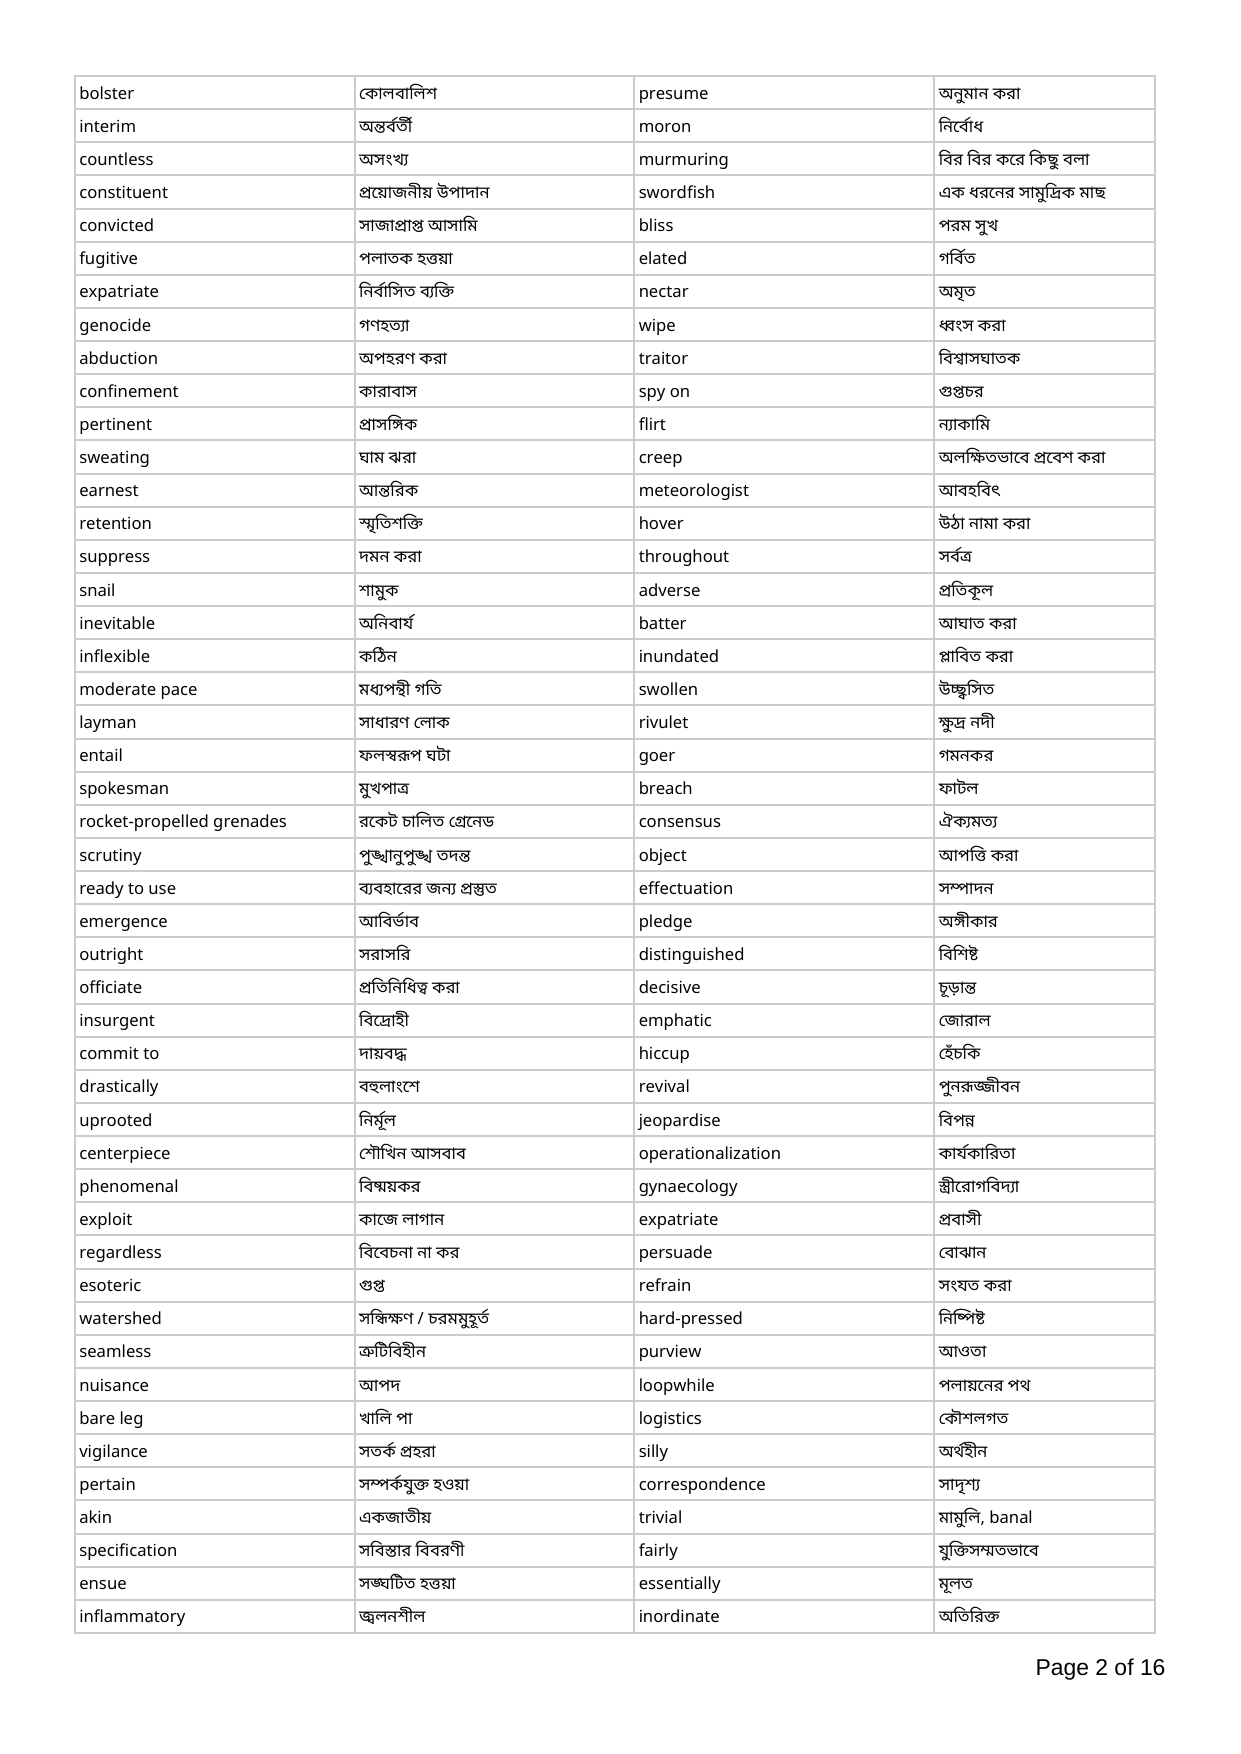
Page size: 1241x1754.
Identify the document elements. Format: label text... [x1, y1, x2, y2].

table_cell সরাসরি [356, 938, 633, 969]
table_cell akin [76, 1501, 354, 1532]
table_cell expatriate [76, 276, 354, 307]
table_cell uprooted [76, 1104, 354, 1135]
table_cell outright [76, 938, 354, 969]
table_cell pertinent [76, 408, 354, 439]
table_cell উচ্ছ্বসিত [935, 673, 1154, 704]
table_cell seamless [76, 1336, 354, 1367]
table_cell অতিরিক্ত [935, 1601, 1154, 1632]
table_cell প্রবাসী [935, 1203, 1154, 1234]
table_cell constituent [76, 176, 354, 207]
table_cell গর্বিত [935, 243, 1154, 274]
table_cell insurgent [76, 1005, 354, 1036]
table_cell অঙ্গীকার [935, 905, 1154, 936]
table_cell breach [635, 773, 933, 804]
table_cell snail [76, 574, 354, 605]
table_cell fairly [635, 1535, 933, 1566]
table_cell centerpiece [76, 1137, 354, 1168]
table_cell purview [635, 1336, 933, 1367]
table_cell ন্যাকামি [935, 408, 1154, 439]
table_cell genocide [76, 309, 354, 340]
table_cell confinement [76, 375, 354, 406]
table_cell আঘাত করা [935, 607, 1154, 638]
table_cell ঘাম ঝরা [356, 441, 633, 472]
table_cell logistics [635, 1402, 933, 1433]
table_cell hard-pressed [635, 1303, 933, 1334]
table_cell revival [635, 1071, 933, 1102]
table_cell suppress [76, 541, 354, 572]
table_cell স্ত্রীরোগবিদ্যা [935, 1170, 1154, 1201]
table_cell বিষ্ময়কর [356, 1170, 633, 1201]
table_cell jeopardise [635, 1104, 933, 1135]
table_cell ফাটল [935, 773, 1154, 804]
table_cell creep [635, 441, 933, 472]
table_cell hover [635, 508, 933, 539]
table_cell inordinate [635, 1601, 933, 1632]
table_cell rivulet [635, 706, 933, 737]
table_cell flirt [635, 408, 933, 439]
table_cell মুখপাত্র [356, 773, 633, 804]
table_cell অনুমান করা [935, 77, 1154, 108]
table_cell loopwhile [635, 1369, 933, 1400]
table_cell moderate pace [76, 673, 354, 704]
table_cell gynaecology [635, 1170, 933, 1201]
table_cell nectar [635, 276, 933, 307]
table_cell খালি পা [356, 1402, 633, 1433]
table_cell সাধারণ লোক [356, 706, 633, 737]
table_cell rocket-propelled grenades [76, 806, 354, 837]
table_cell আপদ [356, 1369, 633, 1400]
table_cell শামুক [356, 574, 633, 605]
table_cell পুঙ্খানুপুঙ্খ তদন্ত [356, 839, 633, 870]
table_cell throughout [635, 541, 933, 572]
table_cell officiate [76, 971, 354, 1002]
table_cell বিশ্বাসঘাতক [935, 342, 1154, 373]
table_cell অসংখ্য [356, 143, 633, 174]
table_cell সাজাপ্রাপ্ত আসামি [356, 210, 633, 241]
table_cell অলক্ষিতভাবে প্রবেশ করা [935, 441, 1154, 472]
table_cell সম্পর্কযুক্ত হওয়া [356, 1468, 633, 1499]
table_cell গুপ্তচর [935, 375, 1154, 406]
table_cell batter [635, 607, 933, 638]
table_cell hiccup [635, 1038, 933, 1069]
table_cell ফলস্বরূপ ঘটা [356, 740, 633, 771]
table_cell কাজে লাগান [356, 1203, 633, 1234]
table_cell হেঁচকি [935, 1038, 1154, 1069]
table_cell বির বির করে কিছু বলা [935, 143, 1154, 174]
table_cell moron [635, 110, 933, 141]
table_cell operationalization [635, 1137, 933, 1168]
table_cell emphatic [635, 1005, 933, 1036]
table_cell অমৃত [935, 276, 1154, 307]
table_cell refrain [635, 1270, 933, 1301]
table_cell ক্ষুদ্র নদী [935, 706, 1154, 737]
table_cell অর্থহীন [935, 1435, 1154, 1466]
table_cell commit to [76, 1038, 354, 1069]
table_cell প্রাসঙ্গিক [356, 408, 633, 439]
table_cell কৌশলগত [935, 1402, 1154, 1433]
table_cell ব্যবহারের জন্য প্রস্তুত [356, 872, 633, 903]
table_cell meteorologist [635, 475, 933, 506]
table_cell ensue [76, 1568, 354, 1599]
table_cell inflammatory [76, 1601, 354, 1632]
table_cell ধ্বংস করা [935, 309, 1154, 340]
table_cell bliss [635, 210, 933, 241]
table_cell entail [76, 740, 354, 771]
table_cell retention [76, 508, 354, 539]
table_cell নির্বাসিত ব্যক্তি [356, 276, 633, 307]
table_cell বিবেচনা না কর [356, 1236, 633, 1267]
table_cell ত্রুটিবিহীন [356, 1336, 633, 1367]
table_cell interim [76, 110, 354, 141]
table_cell প্রয়োজনীয় উপাদান [356, 176, 633, 207]
table_cell উঠা নামা করা [935, 508, 1154, 539]
table_cell পলাতক হত্তয়া [356, 243, 633, 274]
table_cell কারাবাস [356, 375, 633, 406]
table_cell regardless [76, 1236, 354, 1267]
table_cell বহুলাংশে [356, 1071, 633, 1102]
table_cell আওতা [935, 1336, 1154, 1367]
table_cell পুনরূজ্জীবন [935, 1071, 1154, 1102]
table_cell wipe [635, 309, 933, 340]
table_cell দমন করা [356, 541, 633, 572]
table_cell pledge [635, 905, 933, 936]
table_cell প্রতিনিধিত্ব করা [356, 971, 633, 1002]
table_cell watershed [76, 1303, 354, 1334]
table_cell বিদ্রোহী [356, 1005, 633, 1036]
table_cell trivial [635, 1501, 933, 1532]
table_cell নির্বোধ [935, 110, 1154, 141]
table_cell সঙ্ঘটিত হত্তয়া [356, 1568, 633, 1599]
table_cell object [635, 839, 933, 870]
table_cell মধ্যপন্থী গতি [356, 673, 633, 704]
table_cell bolster [76, 77, 354, 108]
table_cell জোরাল [935, 1005, 1154, 1036]
table_cell সাদৃশ্য [935, 1468, 1154, 1499]
table_cell persuade [635, 1236, 933, 1267]
table_cell specification [76, 1535, 354, 1566]
table_cell scrutiny [76, 839, 354, 870]
table_cell essentially [635, 1568, 933, 1599]
table_cell প্লাবিত করা [935, 640, 1154, 671]
table_cell nuisance [76, 1369, 354, 1400]
table_cell drastically [76, 1071, 354, 1102]
table_cell আবির্ভাব [356, 905, 633, 936]
table_cell যুক্তিসম্মতভাবে [935, 1535, 1154, 1566]
table_cell traitor [635, 342, 933, 373]
table_cell আবহবিৎ [935, 475, 1154, 506]
table_cell দায়বদ্ধ [356, 1038, 633, 1069]
table_cell সতর্ক প্রহরা [356, 1435, 633, 1466]
table_cell earnest [76, 475, 354, 506]
table_cell fugitive [76, 243, 354, 274]
table_cell সন্ধিক্ষণ / চরমমুহূর্ত [356, 1303, 633, 1334]
table_cell layman [76, 706, 354, 737]
table_cell adverse [635, 574, 933, 605]
table_cell pertain [76, 1468, 354, 1499]
table_cell consensus [635, 806, 933, 837]
table_cell বিশিষ্ট [935, 938, 1154, 969]
table_cell পলায়নের পথ [935, 1369, 1154, 1400]
table_cell vigilance [76, 1435, 354, 1466]
table_cell কোলবালিশ [356, 77, 633, 108]
table_cell বোঝান [935, 1236, 1154, 1267]
table_cell abduction [76, 342, 354, 373]
table_cell phenomenal [76, 1170, 354, 1201]
table_cell spy on [635, 375, 933, 406]
table_cell presume [635, 77, 933, 108]
table_cell emergence [76, 905, 354, 936]
table_cell inevitable [76, 607, 354, 638]
table_cell এক ধরনের সামুদ্রিক মাছ [935, 176, 1154, 207]
table_cell সর্বত্র [935, 541, 1154, 572]
table_cell অন্তর্বর্তী [356, 110, 633, 141]
table_cell elated [635, 243, 933, 274]
table_cell মূলত [935, 1568, 1154, 1599]
table_cell spokesman [76, 773, 354, 804]
table_cell সংযত করা [935, 1270, 1154, 1301]
table_cell রকেট চালিত গ্রেনেড [356, 806, 633, 837]
table_cell নিষ্পিষ্ট [935, 1303, 1154, 1334]
table_cell inflexible [76, 640, 354, 671]
table_cell জ্বলনশীল [356, 1601, 633, 1632]
table_cell expatriate [635, 1203, 933, 1234]
table_cell ঐক্যমত্য [935, 806, 1154, 837]
table_cell কার্যকারিতা [935, 1137, 1154, 1168]
table_cell চূড়ান্ত [935, 971, 1154, 1002]
table_cell ready to use [76, 872, 354, 903]
table_cell আপত্তি করা [935, 839, 1154, 870]
table_cell swordfish [635, 176, 933, 207]
table_cell distinguished [635, 938, 933, 969]
table_cell শৌখিন আসবাব [356, 1137, 633, 1168]
table_cell গণহত্যা [356, 309, 633, 340]
table_cell esoteric [76, 1270, 354, 1301]
table_cell murmuring [635, 143, 933, 174]
table_cell কঠিন [356, 640, 633, 671]
table_cell exploit [76, 1203, 354, 1234]
table_cell convicted [76, 210, 354, 241]
table_cell সম্পাদন [935, 872, 1154, 903]
table_cell প্রতিকূল [935, 574, 1154, 605]
table_cell সবিস্তার বিবরণী [356, 1535, 633, 1566]
table_cell গুপ্ত [356, 1270, 633, 1301]
table_cell bare leg [76, 1402, 354, 1433]
table_cell অনিবার্য [356, 607, 633, 638]
table_cell আন্তরিক [356, 475, 633, 506]
table_cell অপহরণ করা [356, 342, 633, 373]
table_cell goer [635, 740, 933, 771]
table_cell swollen [635, 673, 933, 704]
table_cell silly [635, 1435, 933, 1466]
table_cell নির্মূল [356, 1104, 633, 1135]
table_cell sweating [76, 441, 354, 472]
table_cell effectuation [635, 872, 933, 903]
table_cell inundated [635, 640, 933, 671]
table_cell গমনকর [935, 740, 1154, 771]
table_cell correspondence [635, 1468, 933, 1499]
table_cell decisive [635, 971, 933, 1002]
table_cell স্মৃতিশক্তি [356, 508, 633, 539]
table_cell countless [76, 143, 354, 174]
table_cell মামুলি, banal [935, 1501, 1154, 1532]
table_cell একজাতীয় [356, 1501, 633, 1532]
table_cell বিপন্ন [935, 1104, 1154, 1135]
table_cell পরম সুখ [935, 210, 1154, 241]
